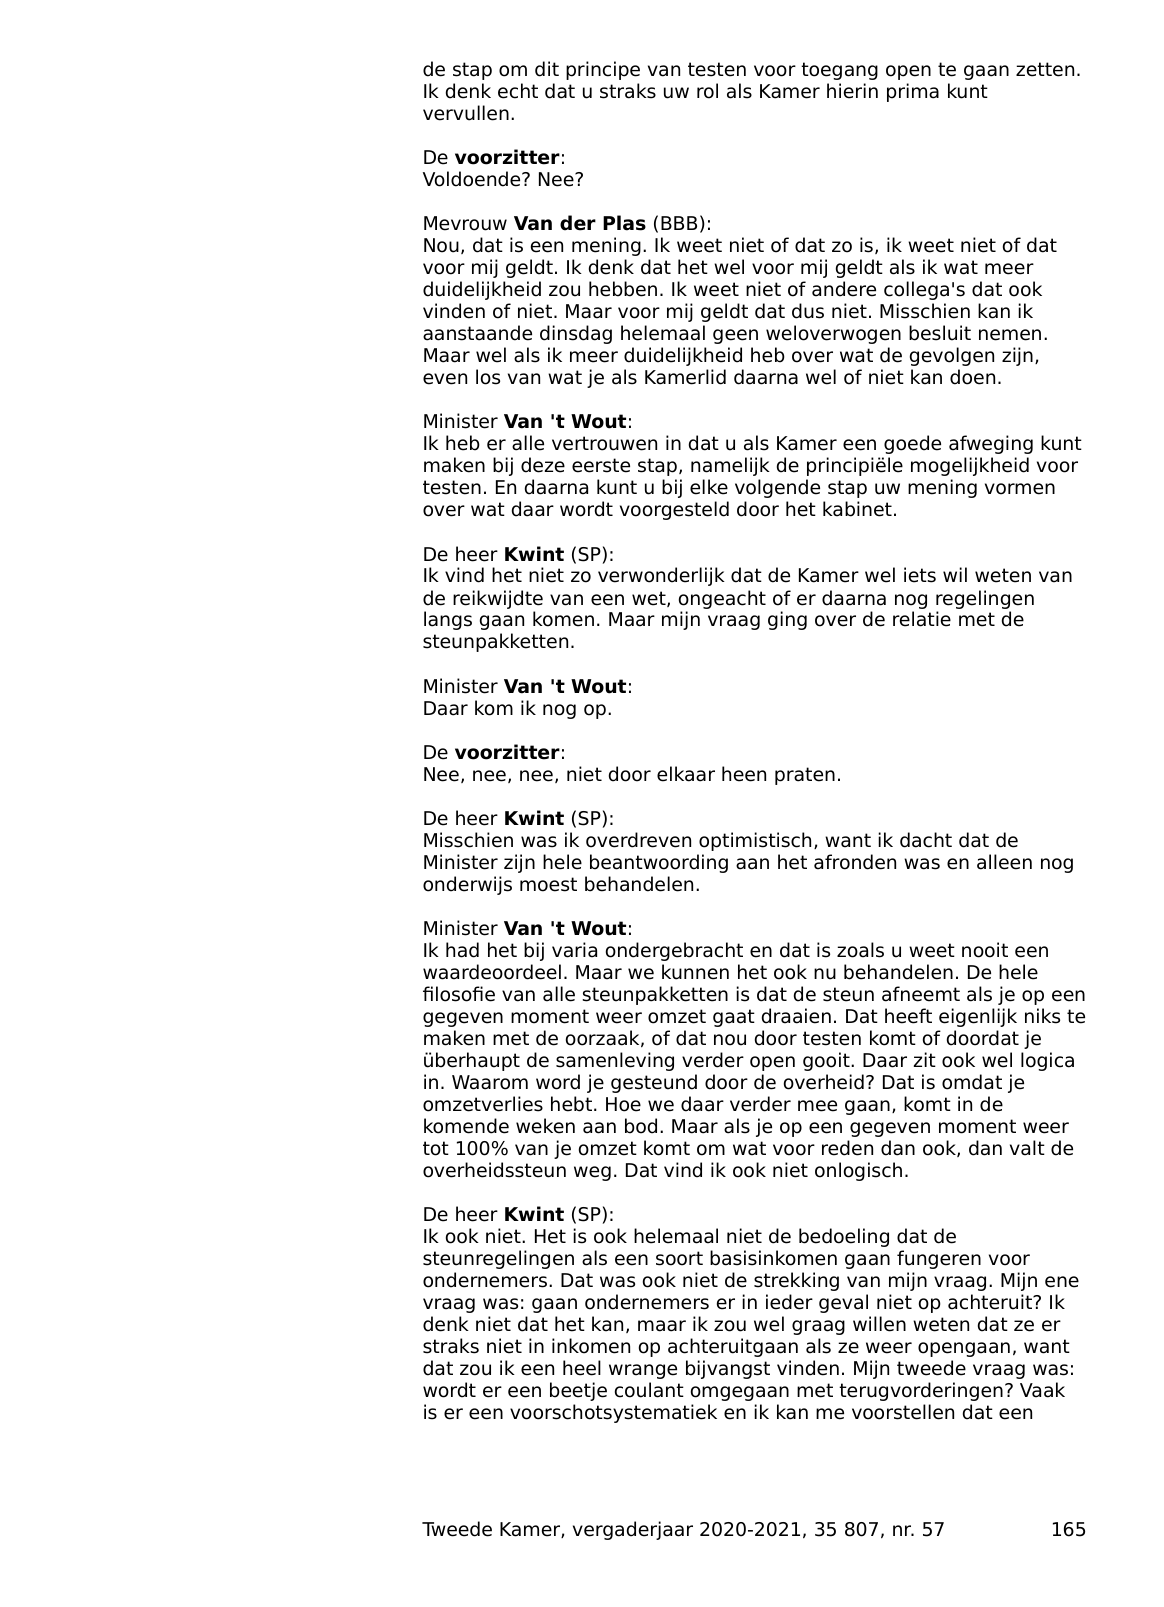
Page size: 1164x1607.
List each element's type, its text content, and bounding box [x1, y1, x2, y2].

text Nee, nee, nee, niet door elkaar heen praten. [422, 764, 1087, 786]
text Minister Van 't Wout: [422, 411, 1087, 433]
text Ik vind het niet zo verwonderlijk dat de Kamer wel iets wil weten van de reikwijdte van een wet, ongeacht of er daarna nog regelingen langs gaan komen. Maar mijn vraag ging over de relatie met de steunpakketten. [422, 565, 1087, 653]
text Voldoende? Nee? [422, 169, 1087, 191]
text Minister Van 't Wout: [422, 676, 1087, 697]
text De voorzitter: [422, 742, 1087, 764]
text De voorzitter: [422, 147, 1087, 169]
text Ik heb er alle vertrouwen in dat u als Kamer een goede afweging kunt maken bij deze eerste stap, namelijk de principiële mogelijkheid voor testen. En daarna kunt u bij elke volgende stap uw mening vormen over wat daar wordt voorgesteld door het kabinet. [422, 433, 1087, 521]
text Misschien was ik overdreven optimistisch, want ik dacht dat de Minister zijn hele beantwoording aan het afronden was en alleen nog onderwijs moest behandelen. [422, 830, 1087, 896]
text De heer Kwint (SP): [422, 1204, 1087, 1226]
text Daar kom ik nog op. [422, 697, 1087, 719]
text Nou, dat is een mening. Ik weet niet of dat zo is, ik weet niet of dat voor mij geldt. Ik denk dat het wel voor mij geldt als ik wat meer duidelijkheid zou hebben. Ik weet niet of andere collega's dat ook vinden of niet. Maar voor mij geldt dat dus niet. Misschien kan ik aanstaande dinsdag helemaal geen weloverwogen besluit nemen. Maar wel als ik meer duidelijkheid heb over wat de gevolgen zijn, even los van wat je als Kamerlid daarna wel of niet kan doen. [422, 235, 1087, 389]
text Mevrouw Van der Plas (BBB): [422, 213, 1087, 235]
text Minister Van 't Wout: [422, 918, 1087, 940]
text Ik ook niet. Het is ook helemaal niet de bedoeling dat de steunregelingen als een soort basisinkomen gaan fungeren voor ondernemers. Dat was ook niet de strekking van mijn vraag. Mijn ene vraag was: gaan ondernemers er in ieder geval niet op achteruit? Ik denk niet dat het kan, maar ik zou wel graag willen weten dat ze er straks niet in inkomen op achteruitgaan als ze weer opengaan, want dat zou ik een heel wrange bijvangst vinden. Mijn tweede vraag was: wordt er een beetje coulant omgegaan met terugvorderingen? Vaak is er een voorschotsystematiek en ik kan me voorstellen dat een [422, 1226, 1087, 1424]
text de stap om dit principe van testen voor toegang open te gaan zetten. Ik denk echt dat u straks uw rol als Kamer hierin prima kunt vervullen. [422, 59, 1087, 125]
text De heer Kwint (SP): [422, 543, 1087, 565]
text Ik had het bij varia ondergebracht en dat is zoals u weet nooit een waardeoordeel. Maar we kunnen het ook nu behandelen. De hele filosofie van alle steunpakketten is dat de steun afneemt als je op een gegeven moment weer omzet gaat draaien. Dat heeft eigenlijk niks te maken met de oorzaak, of dat nou door testen komt of doordat je überhaupt de samenleving verder open gooit. Daar zit ook wel logica in. Waarom word je gesteund door de overheid? Dat is omdat je omzetverlies hebt. Hoe we daar verder mee gaan, komt in de komende weken aan bod. Maar als je op een gegeven moment weer tot 100% van je omzet komt om wat voor reden dan ook, dan valt de overheidssteun weg. Dat vind ik ook niet onlogisch. [422, 940, 1087, 1182]
text De heer Kwint (SP): [422, 808, 1087, 830]
